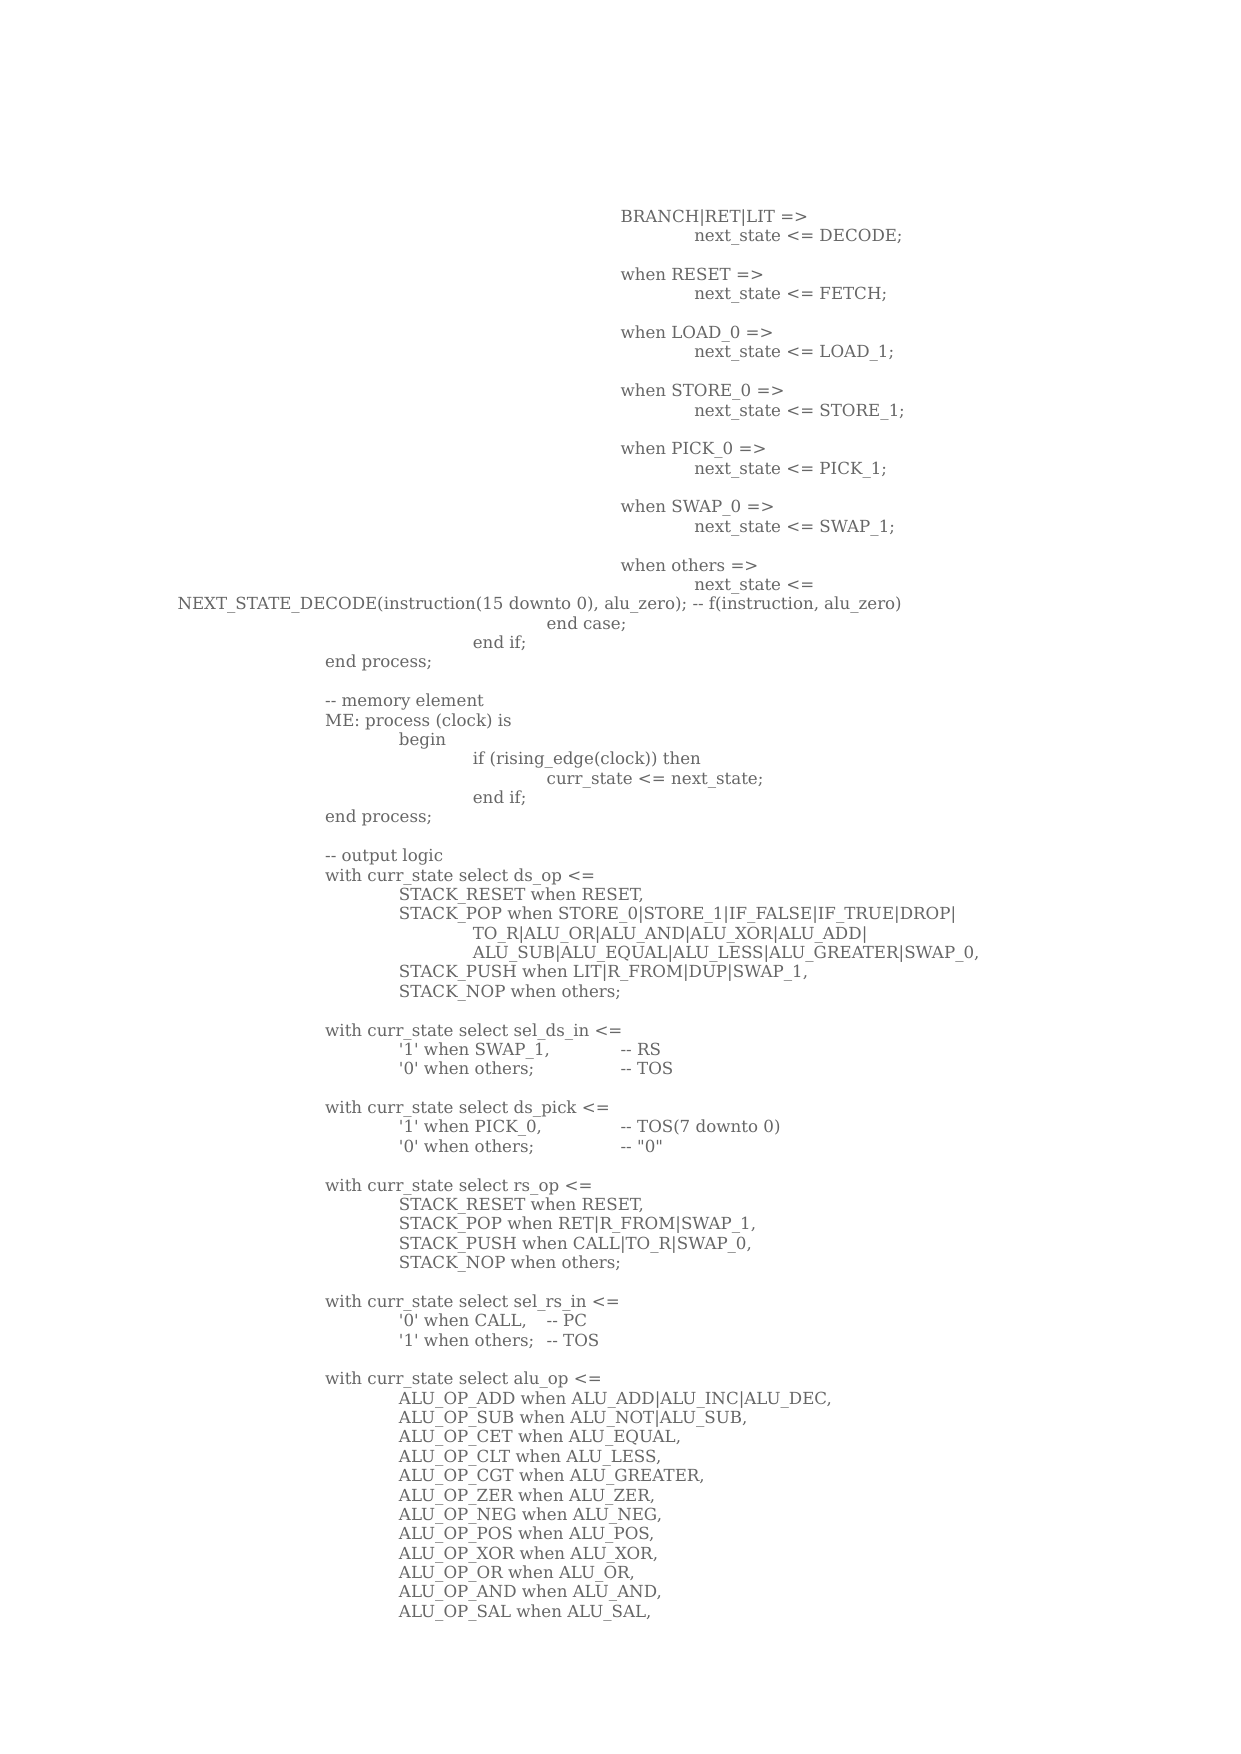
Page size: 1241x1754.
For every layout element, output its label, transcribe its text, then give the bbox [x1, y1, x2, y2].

text ALU_OP_NEG when ALU_NEG, [177, 1505, 1123, 1524]
text begin [177, 730, 1123, 749]
text '0' when others; -- "0" [177, 1137, 1123, 1156]
text end process; [177, 807, 1123, 827]
text next_state <= NEXT_STATE_DECODE(instruction(15 downto 0), alu_zero); -- f(instruction, alu_zero) [177, 575, 1123, 613]
text BRANCH|RET|LIT => [177, 207, 1123, 226]
text TO_R|ALU_OR|ALU_AND|ALU_XOR|ALU_ADD| [177, 923, 1123, 943]
text '0' when others; -- TOS [177, 1059, 1123, 1078]
text next_state <= DECODE; [177, 226, 1123, 245]
text curr_state <= next_state; [177, 768, 1123, 788]
text STACK_PUSH when CALL|TO_R|SWAP_0, [177, 1233, 1123, 1253]
text ALU_SUB|ALU_EQUAL|ALU_LESS|ALU_GREATER|SWAP_0, [177, 943, 1123, 962]
text with curr_state select alu_op <= [177, 1369, 1123, 1388]
text ALU_OP_ADD when ALU_ADD|ALU_INC|ALU_DEC, [177, 1388, 1123, 1408]
text next_state <= SWAP_1; [177, 517, 1123, 536]
text STACK_POP when RET|R_FROM|SWAP_1, [177, 1214, 1123, 1233]
text with curr_state select ds_op <= [177, 865, 1123, 885]
text with curr_state select sel_ds_in <= [177, 1020, 1123, 1040]
text STACK_RESET when RESET, [177, 885, 1123, 904]
text ALU_OP_CGT when ALU_GREATER, [177, 1466, 1123, 1485]
text -- output logic [177, 846, 1123, 865]
text ALU_OP_POS when ALU_POS, [177, 1524, 1123, 1543]
text ALU_OP_OR when ALU_OR, [177, 1563, 1123, 1582]
text when SWAP_0 => [177, 497, 1123, 517]
text when others => [177, 555, 1123, 575]
text ALU_OP_SUB when ALU_NOT|ALU_SUB, [177, 1408, 1123, 1427]
text end if; [177, 788, 1123, 807]
text with curr_state select rs_op <= [177, 1175, 1123, 1195]
text ME: process (clock) is [177, 710, 1123, 730]
text STACK_PUSH when LIT|R_FROM|DUP|SWAP_1, [177, 962, 1123, 982]
text next_state <= STORE_1; [177, 400, 1123, 420]
text STACK_POP when STORE_0|STORE_1|IF_FALSE|IF_TRUE|DROP| [177, 904, 1123, 923]
text ALU_OP_AND when ALU_AND, [177, 1582, 1123, 1602]
text with curr_state select ds_pick <= [177, 1098, 1123, 1117]
text ALU_OP_CLT when ALU_LESS, [177, 1447, 1123, 1466]
text end process; [177, 652, 1123, 672]
text '1' when others; -- TOS [177, 1330, 1123, 1350]
text ALU_OP_ZER when ALU_ZER, [177, 1485, 1123, 1505]
text STACK_RESET when RESET, [177, 1195, 1123, 1214]
text next_state <= LOAD_1; [177, 342, 1123, 362]
text STACK_NOP when others; [177, 982, 1123, 1001]
text when LOAD_0 => [177, 323, 1123, 342]
text next_state <= PICK_1; [177, 458, 1123, 478]
text with curr_state select sel_rs_in <= [177, 1292, 1123, 1311]
text '1' when PICK_0, -- TOS(7 downto 0) [177, 1117, 1123, 1137]
text end case; [177, 613, 1123, 633]
text when STORE_0 => [177, 381, 1123, 400]
text '1' when SWAP_1, -- RS [177, 1040, 1123, 1059]
text when RESET => [177, 265, 1123, 284]
text if (rising_edge(clock)) then [177, 749, 1123, 768]
text -- memory element [177, 691, 1123, 710]
text STACK_NOP when others; [177, 1253, 1123, 1272]
text ALU_OP_XOR when ALU_XOR, [177, 1543, 1123, 1563]
text ALU_OP_CET when ALU_EQUAL, [177, 1427, 1123, 1447]
text '0' when CALL, -- PC [177, 1311, 1123, 1330]
text next_state <= FETCH; [177, 284, 1123, 303]
text end if; [177, 633, 1123, 652]
text when PICK_0 => [177, 439, 1123, 458]
text ALU_OP_SAL when ALU_SAL, [177, 1602, 1123, 1621]
